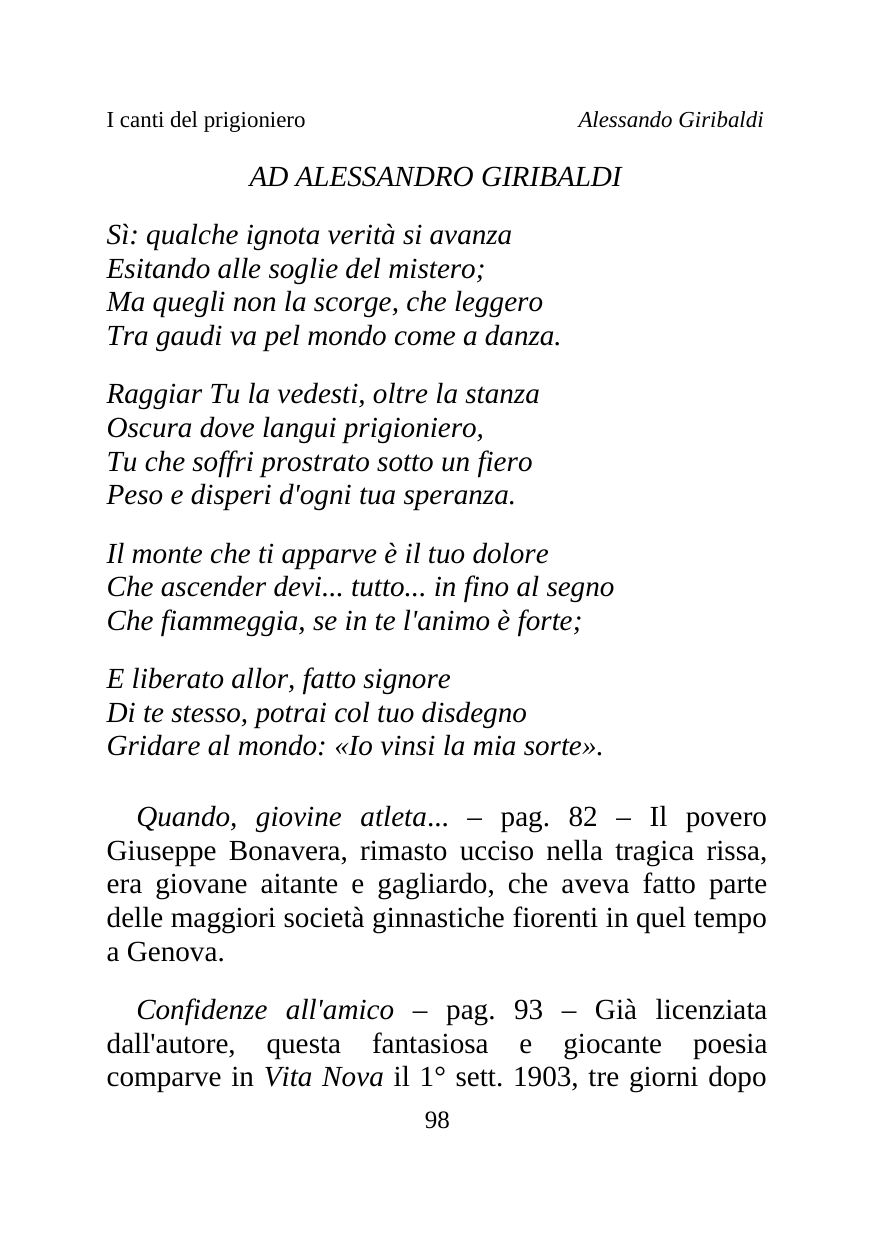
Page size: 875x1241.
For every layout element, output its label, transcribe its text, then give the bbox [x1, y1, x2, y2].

text Confidenze all'amico – pag. 93 – Già licenziata dall'autore, questa fantasiosa e giocante poesia comparve in Vita Nova il 1° sett. 1903, tre giorni dopo [106, 992, 768, 1093]
text E liberato allor, fatto signore Di te stesso, potrai col tuo disdegno Gridare al mondo: «Io vinsi la mia sorte». [106, 661, 768, 762]
text Raggiar Tu la vedesti, oltre la stanza Oscura dove langui prigioniero, Tu che soffri prostrato sotto un fiero Peso e disperi d'ogni tua speranza. [106, 377, 768, 511]
text Quando, giovine atleta... – pag. 82 – Il povero Giuseppe Bonavera, rimasto ucciso nella tragica rissa, era giovane aitante e gagliardo, che aveva fatto parte delle maggiori società ginnastiche fiorenti in quel tempo a Genova. [106, 799, 768, 967]
text Sì: qualche ignota verità si avanza Esitando alle soglie del mistero; Ma quegli non la scorge, che leggero Tra gaudi va pel mondo come a danza. [106, 217, 768, 352]
text Il monte che ti apparve è il tuo dolore Che ascender devi... tutto... in fino al segno Che fiammeggia, se in te l'animo è forte; [106, 536, 768, 636]
text AD ALESSANDRO GIRIBALDI [106, 159, 768, 193]
